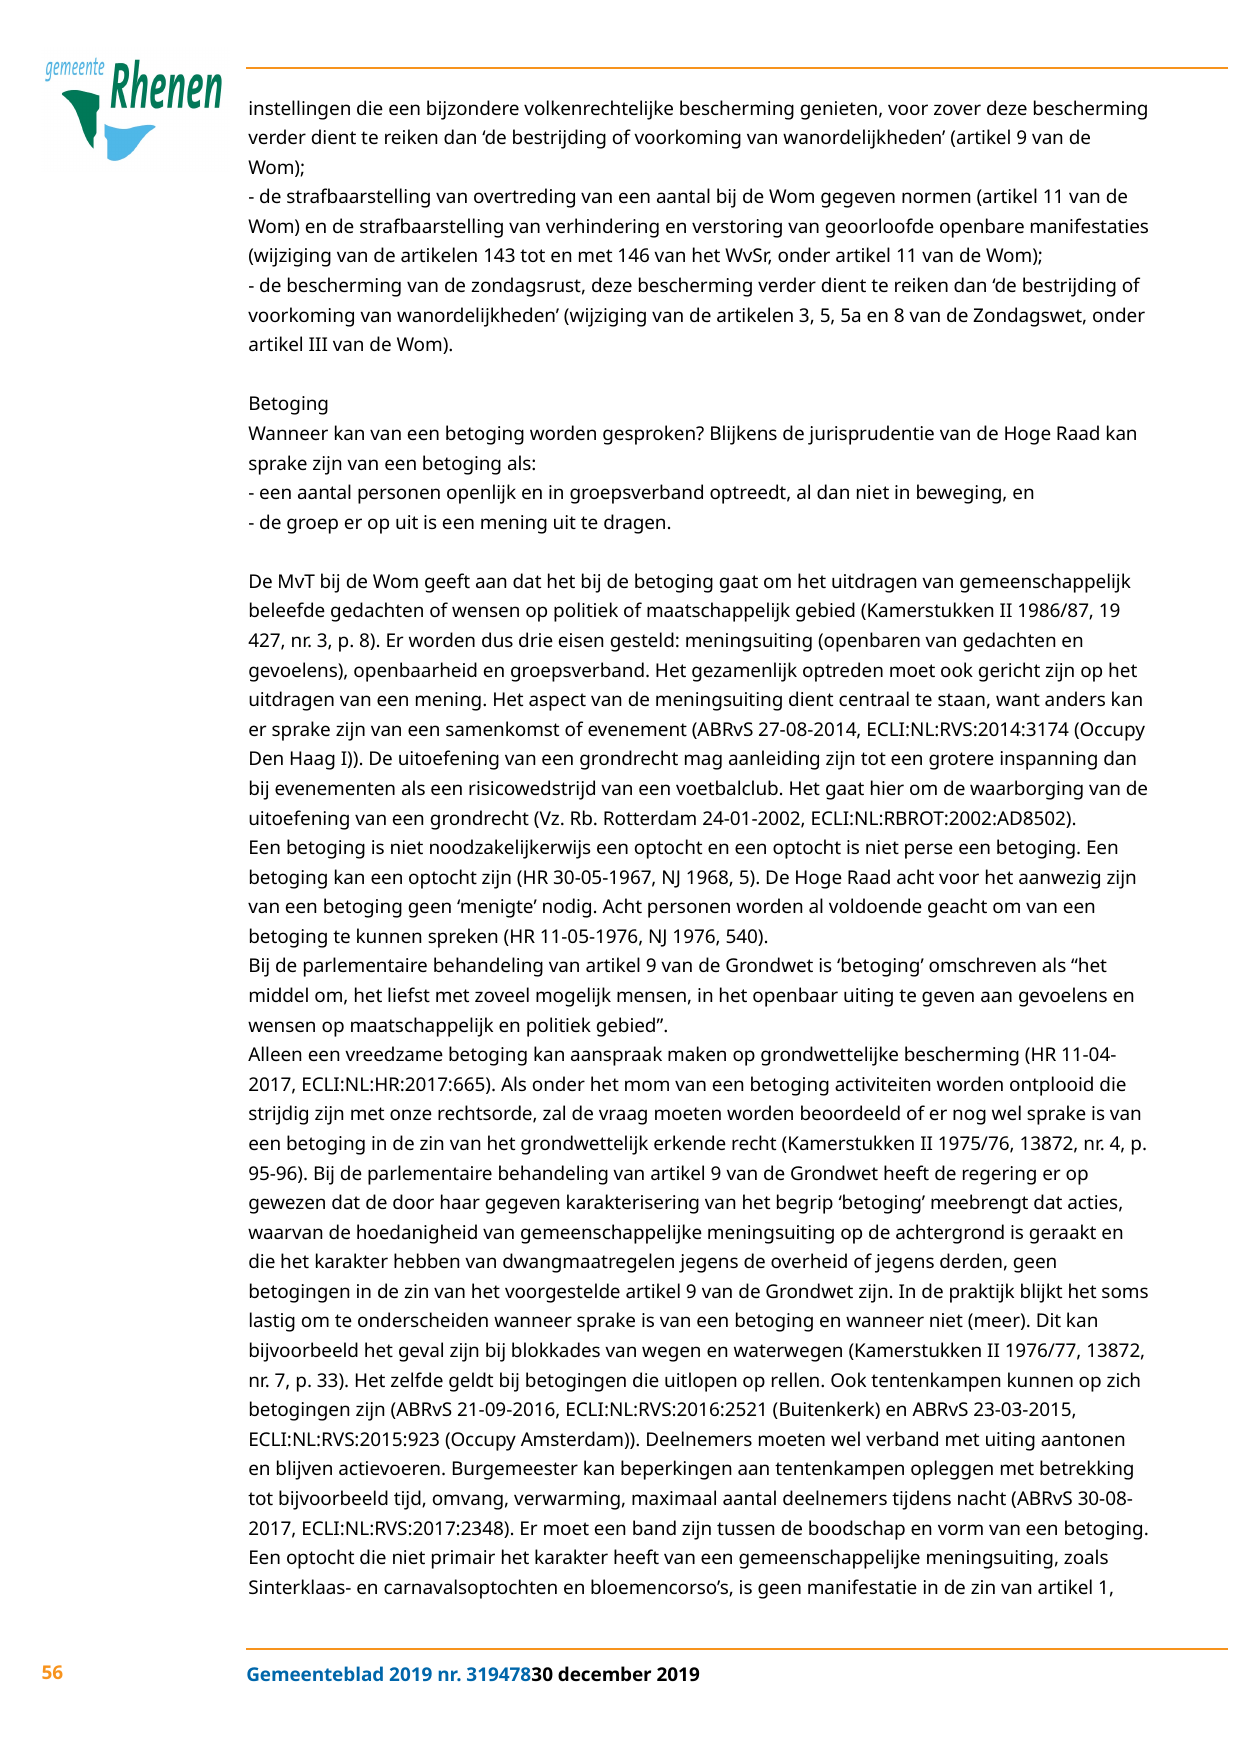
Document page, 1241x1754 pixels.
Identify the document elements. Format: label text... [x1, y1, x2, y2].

text Een optocht die niet primair het karakter heeft van een gemeenschappelijke meningsuiting, zoals Sinterklaas- en carnavalsoptochten en bloemencorso’s, is geen manifestatie in de zin van artikel 1, [248, 1544, 1152, 1600]
text Wanneer kan van een betoging worden gesproken? Blijkens de jurisprudentie van de Hoge Raad kan sprake zijn van een betoging als: [248, 420, 1152, 476]
text Betoging [248, 391, 1152, 416]
text Alleen een vreedzame betoging kan aanspraak maken op grondwettelijke bescherming (HR 11-04-2017, ECLI:NL:HR:2017:665). Als onder het mom van een betoging activiteiten worden ontplooid die strijdig zijn met onze rechtsorde, zal de vraag moeten worden beoordeeld of er nog wel sprake is van een betoging in de zin van het grondwettelijk erkende recht (Kamerstukken II 1975/76, 13872, nr. 4, p. 95-96). Bij de parlementaire behandeling van artikel 9 van de Grondwet heeft de regering er op gewezen dat de door haar gegeven karakterisering van het begrip ‘betoging’ meebrengt dat acties, waarvan de hoedanigheid van gemeenschappelijke meningsuiting op de achtergrond is geraakt en die het karakter hebben van dwangmaatregelen jegens de overheid of jegens derden, geen betogingen in de zin van het voorgestelde artikel 9 van de Grondwet zijn. In de praktijk blijkt het soms lastig om te onderscheiden wanneer sprake is van een betoging en wanneer niet (meer). Dit kan bijvoorbeeld het geval zijn bij blokkades van wegen en waterwegen (Kamerstukken II 1976/77, 13872, nr. 7, p. 33). Het zelfde geldt bij betogingen die uitlopen op rellen. Ook tentenkampen kunnen op zich betogingen zijn (ABRvS 21-09-2016, ECLI:NL:RVS:2016:2521 (Buitenkerk) en ABRvS 23-03-2015, ECLI:NL:RVS:2015:923 (Occupy Amsterdam)). Deelnemers moeten wel verband met uiting aantonen en blijven actievoeren. Burgemeester kan beperkingen aan tentenkampen opleggen met betrekking tot bijvoorbeeld tijd, omvang, verwarming, maximaal aantal deelnemers tijdens nacht (ABRvS 30-08-2017, ECLI:NL:RVS:2017:2348). Er moet een band zijn tussen de boodschap en vorm van een betoging. [248, 1041, 1152, 1541]
picture [41, 47, 231, 172]
text Een betoging is niet noodzakelijkerwijs een optocht en een optocht is niet perse een betoging. Een betoging kan een optocht zijn (HR 30-05-1967, NJ 1968, 5). De Hoge Raad acht voor het aanwezig zijn van een betoging geen ‘menigte’ nodig. Acht personen worden al voldoende geacht om van een betoging te kunnen spreken (HR 11-05-1976, NJ 1976, 540). [248, 834, 1152, 949]
text - de groep er op uit is een mening uit te dragen. [248, 509, 1152, 535]
text - een aantal personen openlijk en in groepsverband optreedt, al dan niet in beweging, en [248, 479, 1152, 505]
text Bij de parlementaire behandeling van artikel 9 van de Grondwet is ‘betoging’ omschreven als “het middel om, het liefst met zoveel mogelijk mensen, in het openbaar uiting te geven aan gevoelens en wensen op maatschappelijk en politiek gebied”. [248, 953, 1152, 1038]
text - de strafbaarstelling van overtreding van een aantal bij de Wom gegeven normen (artikel 11 van de Wom) en de strafbaarstelling van verhindering en verstoring van geoorloofde openbare manifestaties (wijziging van de artikelen 143 tot en met 146 van het WvSr, onder artikel 11 van de Wom); [248, 183, 1152, 268]
text instellingen die een bijzondere volkenrechtelijke bescherming genieten, voor zover deze bescherming verder dient te reiken dan ‘de bestrijding of voorkoming van wanordelijkheden’ (artikel 9 van de Wom); [248, 95, 1152, 180]
text De MvT bij de Wom geeft aan dat het bij de betoging gaat om het uitdragen van gemeenschappelijk beleefde gedachten of wensen op politiek of maatschappelijk gebied (Kamerstukken II 1986/87, 19 427, nr. 3, p. 8). Er worden dus drie eisen gesteld: meningsuiting (openbaren van gedachten en gevoelens), openbaarheid en groepsverband. Het gezamenlijk optreden moet ook gericht zijn op het uitdragen van een mening. Het aspect van de meningsuiting dient centraal te staan, want anders kan er sprake zijn van een samenkomst of evenement (ABRvS 27-08-2014, ECLI:NL:RVS:2014:3174 (Occupy Den Haag I)). De uitoefening van een grondrecht mag aanleiding zijn tot een grotere inspanning dan bij evenementen als een risicowedstrijd van een voetbalclub. Het gaat hier om de waarborging van de uitoefening van een grondrecht (Vz. Rb. Rotterdam 24-01-2002, ECLI:NL:RBROT:2002:AD8502). [248, 568, 1152, 831]
text - de bescherming van de zondagsrust, deze bescherming verder dient te reiken dan ‘de bestrijding of voorkoming van wanordelijkheden’ (wijziging van de artikelen 3, 5, 5a en 8 van de Zondagswet, onder artikel III van de Wom). [248, 272, 1152, 357]
